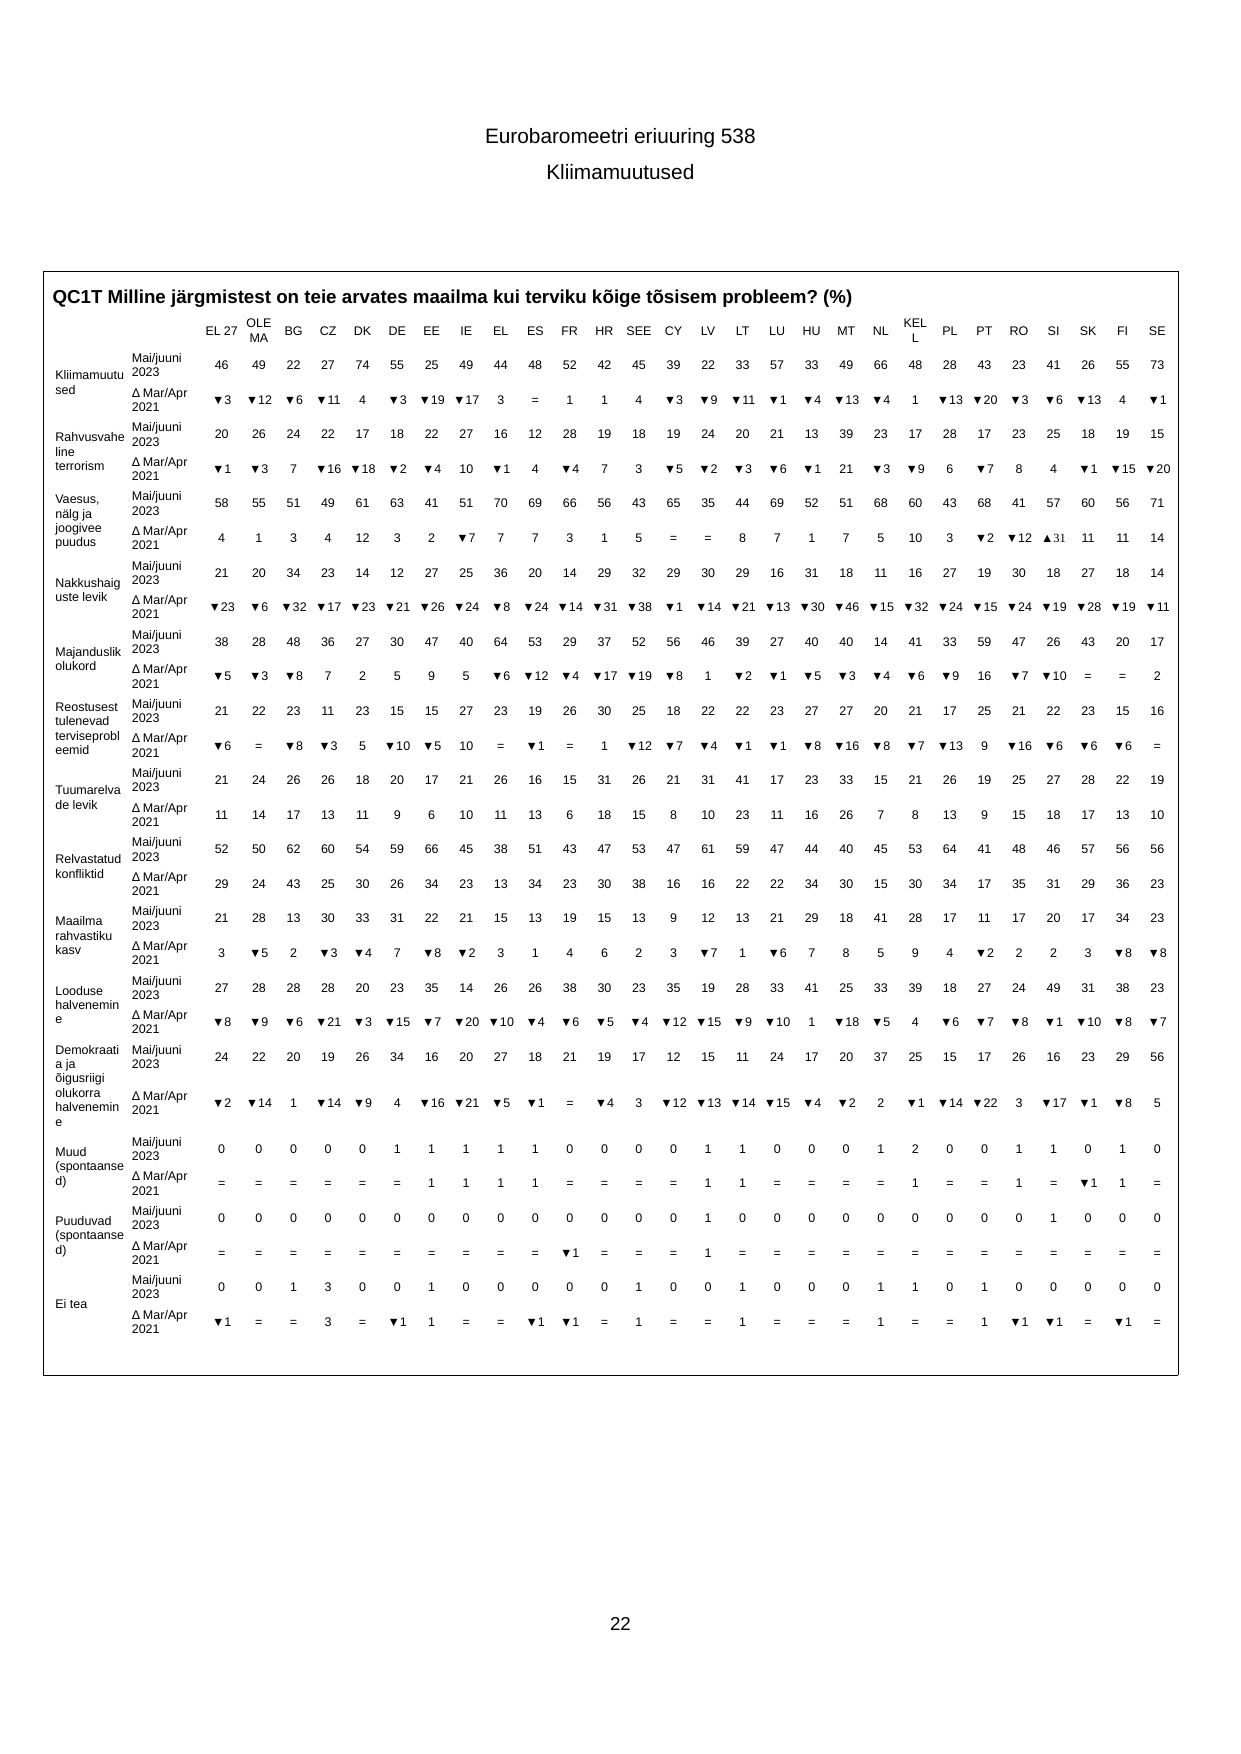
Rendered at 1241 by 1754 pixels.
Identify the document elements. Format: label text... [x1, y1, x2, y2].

table_cell ▼1 [483, 451, 518, 486]
table_cell 15 [691, 1039, 725, 1074]
table_cell 13 [518, 797, 552, 832]
table_cell 1 [414, 1131, 449, 1166]
table_cell 3 [1001, 1074, 1036, 1131]
table_cell = [380, 1235, 414, 1270]
table_cell ▼17 [587, 659, 621, 693]
table_cell 19 [1140, 763, 1174, 797]
table_cell 6 [587, 936, 621, 970]
table_cell ▼3 [725, 451, 759, 486]
table_header LU [760, 313, 794, 348]
table_cell 30 [587, 694, 621, 728]
table_header LV [691, 313, 725, 348]
table_cell ▼13 [760, 590, 794, 624]
table_cell = [241, 728, 276, 763]
table_cell ▼20 [1140, 451, 1174, 486]
table_cell = [863, 1166, 898, 1201]
table_cell ▼10 [1036, 659, 1071, 693]
table_cell 9 [380, 797, 414, 832]
table_cell 49 [1036, 970, 1071, 1005]
table_cell 11 [760, 797, 794, 832]
table_cell ▼6 [1036, 728, 1071, 763]
table_cell 19 [518, 694, 552, 728]
table_cell Majanduslik olukord [52, 624, 129, 693]
table_cell 20 [449, 1039, 483, 1074]
table_cell = [656, 1166, 691, 1201]
table_cell 60 [311, 832, 345, 866]
table_cell = [449, 1304, 483, 1339]
table_header CZ [311, 313, 345, 348]
table_cell Δ Mar/Apr 2021 [129, 936, 201, 970]
table_cell 13 [1105, 797, 1140, 832]
table_cell 1 [587, 521, 621, 555]
table_cell Mai/juuni 2023 [129, 1039, 201, 1074]
table_cell 24 [691, 417, 725, 451]
table_cell 0 [760, 1131, 794, 1166]
table_cell 7 [760, 521, 794, 555]
table_cell 34 [1105, 901, 1140, 936]
table_cell 69 [760, 486, 794, 521]
table_cell 7 [587, 451, 621, 486]
table_cell 31 [794, 555, 829, 590]
table_cell 20 [276, 1039, 311, 1074]
table_cell 15 [1140, 417, 1174, 451]
table_cell 26 [276, 763, 311, 797]
table_cell 30 [587, 866, 621, 901]
table_cell = [898, 1235, 932, 1270]
table_cell 11 [201, 797, 241, 832]
table_cell ▼32 [276, 590, 311, 624]
table_cell ▼24 [449, 590, 483, 624]
table_cell 22 [241, 1039, 276, 1074]
table_cell 0 [760, 1270, 794, 1304]
table_cell 4 [380, 1074, 414, 1131]
table_cell ▼1 [794, 451, 829, 486]
table_cell ▼9 [933, 659, 967, 693]
table_cell 46 [201, 348, 241, 382]
table_cell 48 [898, 348, 932, 382]
table_cell 1 [449, 1166, 483, 1201]
table_cell 55 [241, 486, 276, 521]
table_cell 30 [345, 866, 379, 901]
table_cell 2 [1036, 936, 1071, 970]
table_cell 47 [1001, 624, 1036, 659]
table_cell ▼8 [414, 936, 449, 970]
table_cell ▼16 [1001, 728, 1036, 763]
table_header SE [1140, 313, 1174, 348]
table_cell ▼14 [725, 1074, 759, 1131]
table_cell 28 [552, 417, 587, 451]
table_cell 7 [276, 451, 311, 486]
table_cell Rahvusvaheline terrorism [52, 417, 129, 486]
table_cell ▼7 [656, 728, 691, 763]
table_cell 4 [311, 521, 345, 555]
table_cell ▼18 [345, 451, 379, 486]
table_cell ▼1 [760, 728, 794, 763]
table_cell 3 [656, 936, 691, 970]
table_cell 23 [863, 417, 898, 451]
table_cell 1 [691, 1201, 725, 1235]
table_cell 23 [794, 763, 829, 797]
table_cell 34 [380, 1039, 414, 1074]
table_cell 21 [898, 763, 932, 797]
table_cell 0 [483, 1201, 518, 1235]
table_cell = [656, 1304, 691, 1339]
table_cell 57 [760, 348, 794, 382]
table_cell = [829, 1166, 863, 1201]
table_header HU [794, 313, 829, 348]
table_cell 38 [552, 970, 587, 1005]
table_header NL [863, 313, 898, 348]
table_cell ▼3 [311, 728, 345, 763]
table_cell 1 [725, 936, 759, 970]
table_cell ▼46 [829, 590, 863, 624]
table_cell ▼13 [691, 1074, 725, 1131]
table_cell 25 [898, 1039, 932, 1074]
table_cell = [794, 1235, 829, 1270]
table_cell 21 [201, 901, 241, 936]
table_cell Nakkushaiguste levik [52, 555, 129, 624]
table_cell 27 [449, 417, 483, 451]
table_cell ▼19 [414, 382, 449, 417]
table_cell 0 [552, 1270, 587, 1304]
table_cell ▼8 [863, 728, 898, 763]
table_cell 59 [725, 832, 759, 866]
table_cell ▼12 [656, 1074, 691, 1131]
table_cell ▼5 [483, 1074, 518, 1131]
table_cell 41 [725, 763, 759, 797]
table_cell 22 [1105, 763, 1140, 797]
table_cell 55 [380, 348, 414, 382]
table_cell = [760, 1166, 794, 1201]
table_cell 14 [345, 555, 379, 590]
table_cell ▼31 [587, 590, 621, 624]
table_cell 7 [380, 936, 414, 970]
table_cell 43 [967, 348, 1001, 382]
table_cell = [201, 1166, 241, 1201]
table_cell ▼22 [967, 1074, 1001, 1131]
table_cell 0 [1140, 1270, 1174, 1304]
table_cell 40 [794, 624, 829, 659]
table_cell 17 [794, 1039, 829, 1074]
table_cell 1 [967, 1270, 1001, 1304]
table_cell 24 [276, 417, 311, 451]
table_cell 26 [483, 970, 518, 1005]
table_cell ▼4 [863, 382, 898, 417]
table_cell 0 [345, 1270, 379, 1304]
table_cell 8 [656, 797, 691, 832]
table_cell 0 [201, 1131, 241, 1166]
table_cell ▼3 [863, 451, 898, 486]
table_header [52, 313, 129, 348]
table_header DE [380, 313, 414, 348]
table_header EE [414, 313, 449, 348]
table_cell ▼16 [414, 1074, 449, 1131]
table_cell = [1140, 1166, 1174, 1201]
table_cell 17 [898, 417, 932, 451]
table_cell ▼17 [1036, 1074, 1071, 1131]
table_cell 13 [311, 797, 345, 832]
table_cell ▼1 [1071, 1166, 1105, 1201]
table_cell 27 [794, 694, 829, 728]
table_cell 2 [863, 1074, 898, 1131]
table_cell ▼5 [656, 451, 691, 486]
table_cell 23 [1071, 694, 1105, 728]
table_cell 28 [276, 970, 311, 1005]
table_cell 25 [449, 555, 483, 590]
table_header PL [933, 313, 967, 348]
table_cell ▼32 [898, 590, 932, 624]
table_cell 6 [933, 451, 967, 486]
table_cell 12 [345, 521, 379, 555]
table_cell 22 [311, 417, 345, 451]
table_cell 0 [829, 1270, 863, 1304]
table_cell = [691, 1304, 725, 1339]
table_cell 52 [552, 348, 587, 382]
table_cell ▼14 [311, 1074, 345, 1131]
table_cell 29 [201, 866, 241, 901]
table_cell 26 [829, 797, 863, 832]
table_cell 1 [483, 1166, 518, 1201]
table_cell Δ Mar/Apr 2021 [129, 1166, 201, 1201]
table_cell = [518, 1235, 552, 1270]
table_cell 20 [345, 970, 379, 1005]
table_cell 12 [691, 901, 725, 936]
table_cell 20 [725, 417, 759, 451]
table_cell 44 [794, 832, 829, 866]
table_cell Kliimamuutused [52, 348, 129, 417]
table_cell 15 [1105, 694, 1140, 728]
table_cell ▼8 [1105, 1074, 1140, 1131]
table_cell ▼21 [311, 1005, 345, 1039]
table_cell 0 [552, 1201, 587, 1235]
table_cell 17 [933, 694, 967, 728]
table_cell 36 [483, 555, 518, 590]
table_cell 4 [1036, 451, 1071, 486]
table_cell ▼3 [201, 382, 241, 417]
table_cell 49 [241, 348, 276, 382]
table_cell 23 [1071, 1039, 1105, 1074]
table_cell 17 [760, 763, 794, 797]
table_cell 17 [1140, 624, 1174, 659]
table_cell 61 [691, 832, 725, 866]
table_cell = [1036, 1166, 1071, 1201]
table_header EL 27 [201, 313, 241, 348]
table_cell ▼12 [656, 1005, 691, 1039]
table_cell Mai/juuni 2023 [129, 901, 201, 936]
table_cell ▼6 [898, 659, 932, 693]
table_cell ▼24 [518, 590, 552, 624]
table_cell = [829, 1235, 863, 1270]
table_cell 0 [863, 1201, 898, 1235]
table_cell 63 [380, 486, 414, 521]
table_cell ▼24 [1001, 590, 1036, 624]
table_cell 22 [691, 694, 725, 728]
table_cell 0 [794, 1201, 829, 1235]
table_cell ▼38 [621, 590, 656, 624]
table_cell 1 [794, 1005, 829, 1039]
table_cell 30 [380, 624, 414, 659]
table_cell 49 [829, 348, 863, 382]
table_cell = [311, 1166, 345, 1201]
table_cell 27 [483, 1039, 518, 1074]
table_cell ▼11 [311, 382, 345, 417]
table_cell ▼23 [345, 590, 379, 624]
table_cell 19 [552, 901, 587, 936]
table_cell 13 [276, 901, 311, 936]
table_cell 23 [483, 694, 518, 728]
table_cell ▼1 [898, 1074, 932, 1131]
table_cell ▼28 [1071, 590, 1105, 624]
table_cell 33 [725, 348, 759, 382]
table_cell 3 [621, 1074, 656, 1131]
table_cell ▼14 [933, 1074, 967, 1131]
table_cell ▼15 [967, 590, 1001, 624]
table_cell 41 [967, 832, 1001, 866]
table_cell 53 [621, 832, 656, 866]
table_cell 15 [863, 866, 898, 901]
table_cell 20 [380, 763, 414, 797]
table_cell 7 [794, 936, 829, 970]
table_cell 73 [1140, 348, 1174, 382]
table_cell 0 [241, 1201, 276, 1235]
table_cell 57 [1071, 832, 1105, 866]
table_cell ▼6 [276, 382, 311, 417]
table_cell 1 [276, 1074, 311, 1131]
table_cell ▼7 [1001, 659, 1036, 693]
table_cell 16 [1140, 694, 1174, 728]
table_cell 0 [656, 1201, 691, 1235]
table_cell ▼23 [201, 590, 241, 624]
table_cell 0 [829, 1201, 863, 1235]
table_cell 1 [863, 1270, 898, 1304]
table_cell 15 [863, 763, 898, 797]
table_cell 1 [380, 1131, 414, 1166]
table_cell ▼10 [1071, 1005, 1105, 1039]
table_cell ▼7 [967, 1005, 1001, 1039]
table_cell 1 [691, 659, 725, 693]
table_cell 1 [1001, 1131, 1036, 1166]
table_cell 0 [380, 1270, 414, 1304]
table_cell = [794, 1166, 829, 1201]
table_cell = [276, 1304, 311, 1339]
table_cell 3 [483, 936, 518, 970]
table_cell 1 [518, 1131, 552, 1166]
table_cell 10 [449, 451, 483, 486]
table_cell 56 [1140, 1039, 1174, 1074]
table_cell ▼1 [1001, 1304, 1036, 1339]
table_cell 61 [345, 486, 379, 521]
table_cell = [587, 1166, 621, 1201]
table_cell Mai/juuni 2023 [129, 624, 201, 659]
table_cell ▼6 [241, 590, 276, 624]
table_cell 1 [898, 1270, 932, 1304]
table_cell Δ Mar/Apr 2021 [129, 728, 201, 763]
table_cell 5 [449, 659, 483, 693]
table_cell ▼2 [967, 936, 1001, 970]
table_cell 0 [829, 1131, 863, 1166]
table_cell = [1105, 1235, 1140, 1270]
table_cell 25 [1036, 417, 1071, 451]
table_cell 2 [276, 936, 311, 970]
table_cell 37 [863, 1039, 898, 1074]
table_cell 26 [933, 763, 967, 797]
table_cell ▼1 [201, 451, 241, 486]
table_cell 66 [863, 348, 898, 382]
table_cell 36 [311, 624, 345, 659]
table_cell 48 [518, 348, 552, 382]
table_cell 0 [725, 1201, 759, 1235]
table_cell 22 [725, 694, 759, 728]
table_cell ▼30 [794, 590, 829, 624]
table_cell 14 [552, 555, 587, 590]
table_cell 18 [380, 417, 414, 451]
table_cell 51 [449, 486, 483, 521]
table_cell 24 [1001, 970, 1036, 1005]
table_header IE [449, 313, 483, 348]
table_cell 27 [1071, 555, 1105, 590]
table_cell 7 [311, 659, 345, 693]
table_cell 15 [414, 694, 449, 728]
table_cell 0 [587, 1201, 621, 1235]
table_cell 66 [552, 486, 587, 521]
table_cell 0 [760, 1201, 794, 1235]
table_header SI [1036, 313, 1071, 348]
table_cell 15 [380, 694, 414, 728]
table_cell 62 [276, 832, 311, 866]
table_cell 11 [311, 694, 345, 728]
table_cell 0 [380, 1201, 414, 1235]
table_cell 1 [621, 1270, 656, 1304]
table_cell 1 [794, 521, 829, 555]
table_cell 21 [449, 901, 483, 936]
table_cell 47 [414, 624, 449, 659]
table_cell ▼20 [967, 382, 1001, 417]
table_cell 40 [829, 624, 863, 659]
table_cell 9 [898, 936, 932, 970]
table_cell 8 [898, 797, 932, 832]
table_cell 69 [518, 486, 552, 521]
table_cell 16 [1036, 1039, 1071, 1074]
table_header [129, 313, 201, 348]
table_cell Mai/juuni 2023 [129, 555, 201, 590]
table_cell 16 [414, 1039, 449, 1074]
table_cell 0 [1071, 1201, 1105, 1235]
table_cell ▼1 [760, 659, 794, 693]
table_cell 13 [933, 797, 967, 832]
table_cell 1 [1001, 1166, 1036, 1201]
table_cell 29 [1071, 866, 1105, 901]
table_cell 23 [276, 694, 311, 728]
table_cell ▼12 [621, 728, 656, 763]
table_cell ▼2 [201, 1074, 241, 1131]
table_cell Ei tea [52, 1270, 129, 1339]
table_cell 41 [1036, 348, 1071, 382]
table_cell 29 [1105, 1039, 1140, 1074]
table_cell ▼4 [587, 1074, 621, 1131]
table_cell Demokraatia ja õigusriigi olukorra halvenemine [52, 1039, 129, 1131]
table_cell 42 [587, 348, 621, 382]
table_cell 18 [656, 694, 691, 728]
table_cell 0 [1071, 1131, 1105, 1166]
table_cell 24 [241, 866, 276, 901]
table_cell ▼5 [794, 659, 829, 693]
table_cell ▼6 [483, 659, 518, 693]
table_cell ▼3 [829, 659, 863, 693]
table_cell ▼15 [691, 1005, 725, 1039]
table_cell 11 [725, 1039, 759, 1074]
table_cell ▼9 [898, 451, 932, 486]
table_cell 1 [967, 1304, 1001, 1339]
table_cell ▼7 [414, 1005, 449, 1039]
table_cell 1 [414, 1270, 449, 1304]
table_cell 30 [587, 970, 621, 1005]
table_cell 23 [552, 866, 587, 901]
table_cell ▼2 [691, 451, 725, 486]
table_cell 21 [760, 417, 794, 451]
table_cell ▼6 [552, 1005, 587, 1039]
table_cell ▼1 [1036, 1304, 1071, 1339]
table_cell 17 [621, 1039, 656, 1074]
table_cell 0 [967, 1201, 1001, 1235]
table_cell 27 [1036, 763, 1071, 797]
table_cell 21 [449, 763, 483, 797]
table_cell 3 [1071, 936, 1105, 970]
table_cell Mai/juuni 2023 [129, 832, 201, 866]
table_cell = [1140, 1304, 1174, 1339]
table_cell = [760, 1304, 794, 1339]
table_cell = [241, 1304, 276, 1339]
table_cell 11 [1105, 521, 1140, 555]
table_cell ▼3 [380, 382, 414, 417]
table_cell 12 [380, 555, 414, 590]
table_cell 21 [201, 555, 241, 590]
table_cell 48 [276, 624, 311, 659]
table_cell 17 [967, 866, 1001, 901]
table_cell 28 [725, 970, 759, 1005]
table_cell = [587, 1304, 621, 1339]
table_cell 0 [276, 1201, 311, 1235]
table_cell 0 [933, 1201, 967, 1235]
table_cell 24 [760, 1039, 794, 1074]
table_cell 3 [311, 1270, 345, 1304]
table_cell 19 [656, 417, 691, 451]
table_cell ▼4 [518, 1005, 552, 1039]
table_cell = [483, 1304, 518, 1339]
table_cell 21 [1001, 694, 1036, 728]
table_cell 3 [311, 1304, 345, 1339]
table_cell 0 [311, 1201, 345, 1235]
table_cell Puuduvad (spontaansed) [52, 1201, 129, 1270]
table_cell 15 [1001, 797, 1036, 832]
table_cell 39 [898, 970, 932, 1005]
table_cell ▼2 [449, 936, 483, 970]
table_cell 23 [1001, 417, 1036, 451]
table_cell 2 [621, 936, 656, 970]
table_header OLEMA [241, 313, 276, 348]
table_cell 18 [518, 1039, 552, 1074]
table_cell 18 [345, 763, 379, 797]
table_cell 10 [691, 797, 725, 832]
table_cell 0 [241, 1131, 276, 1166]
table_cell 1 [691, 1166, 725, 1201]
table_cell 38 [1105, 970, 1140, 1005]
table_cell 2 [1001, 936, 1036, 970]
table_cell Mai/juuni 2023 [129, 694, 201, 728]
table_cell 51 [276, 486, 311, 521]
table_cell 64 [933, 832, 967, 866]
table_cell 10 [1140, 797, 1174, 832]
table_cell 37 [587, 624, 621, 659]
table_cell = [1071, 1235, 1105, 1270]
table_cell 22 [760, 866, 794, 901]
table_cell 23 [760, 694, 794, 728]
table_cell 8 [1001, 451, 1036, 486]
table_cell 26 [380, 866, 414, 901]
table_cell 45 [449, 832, 483, 866]
table_cell 15 [587, 901, 621, 936]
table_cell ▼15 [760, 1074, 794, 1131]
table_cell 29 [794, 901, 829, 936]
table_cell 31 [587, 763, 621, 797]
table_header DK [345, 313, 379, 348]
table_cell 26 [518, 970, 552, 1005]
table_cell 41 [1001, 486, 1036, 521]
table_cell ▼19 [1036, 590, 1071, 624]
table_cell 18 [1036, 797, 1071, 832]
table_cell = [587, 1235, 621, 1270]
table_cell 9 [656, 901, 691, 936]
table_cell ▼6 [201, 728, 241, 763]
table_cell 47 [587, 832, 621, 866]
table_cell 74 [345, 348, 379, 382]
table_cell 21 [829, 451, 863, 486]
table_cell 7 [483, 521, 518, 555]
table_cell ▼5 [587, 1005, 621, 1039]
table_cell = [933, 1235, 967, 1270]
table_cell ▼14 [241, 1074, 276, 1131]
table_cell ▼1 [518, 1074, 552, 1131]
table_cell 18 [933, 970, 967, 1005]
table_cell 0 [1001, 1201, 1036, 1235]
table_header SK [1071, 313, 1105, 348]
table_cell ▼3 [241, 451, 276, 486]
table_cell 1 [414, 1304, 449, 1339]
table_cell 68 [863, 486, 898, 521]
table_cell 19 [1105, 417, 1140, 451]
table_header KELL [898, 313, 932, 348]
table_cell 1 [1036, 1131, 1071, 1166]
table_cell 52 [201, 832, 241, 866]
table_cell = [518, 382, 552, 417]
table_cell 1 [449, 1131, 483, 1166]
table_cell 23 [380, 970, 414, 1005]
table_cell 11 [1071, 521, 1105, 555]
table_cell Δ Mar/Apr 2021 [129, 451, 201, 486]
table_cell 17 [414, 763, 449, 797]
table_cell 58 [201, 486, 241, 521]
table_cell ▼6 [276, 1005, 311, 1039]
table_cell ▼1 [1140, 382, 1174, 417]
table_cell 9 [414, 659, 449, 693]
table_cell 0 [518, 1270, 552, 1304]
table_cell 20 [518, 555, 552, 590]
table_cell 70 [483, 486, 518, 521]
table_cell = [656, 521, 691, 555]
table_cell 40 [829, 832, 863, 866]
table_cell 13 [725, 901, 759, 936]
table_cell 43 [621, 486, 656, 521]
table_cell 0 [1001, 1270, 1036, 1304]
table_cell 33 [345, 901, 379, 936]
table_cell 10 [449, 797, 483, 832]
table_cell ▼12 [241, 382, 276, 417]
table_cell ▼10 [380, 728, 414, 763]
table_header RO [1001, 313, 1036, 348]
table_cell = [621, 1235, 656, 1270]
table_cell ▼17 [311, 590, 345, 624]
table_cell 0 [1071, 1270, 1105, 1304]
table_cell 14 [449, 970, 483, 1005]
table_cell 56 [1105, 832, 1140, 866]
table_cell ▼1 [656, 590, 691, 624]
table_cell 28 [933, 348, 967, 382]
table_cell 39 [829, 417, 863, 451]
table_cell 31 [1071, 970, 1105, 1005]
table_cell 45 [621, 348, 656, 382]
table_cell 4 [345, 382, 379, 417]
table_cell 17 [345, 417, 379, 451]
table_cell 29 [725, 555, 759, 590]
table_cell 1 [1105, 1166, 1140, 1201]
table_cell 35 [656, 970, 691, 1005]
table_cell 1 [863, 1131, 898, 1166]
table_cell 39 [725, 624, 759, 659]
table_cell ▼4 [794, 1074, 829, 1131]
table_cell ▼15 [863, 590, 898, 624]
table_cell 16 [691, 866, 725, 901]
table_cell ▼16 [829, 728, 863, 763]
table_cell = [201, 1235, 241, 1270]
table_cell ▼4 [621, 1005, 656, 1039]
table_cell = [345, 1166, 379, 1201]
table_cell ▼8 [1105, 936, 1140, 970]
table_cell 18 [1071, 417, 1105, 451]
table_cell 16 [967, 659, 1001, 693]
table_cell ▼14 [691, 590, 725, 624]
table_header ES [518, 313, 552, 348]
table_cell 1 [898, 1166, 932, 1201]
table_cell 23 [345, 694, 379, 728]
table_cell 0 [1140, 1131, 1174, 1166]
table_cell 34 [276, 555, 311, 590]
table_cell 28 [898, 901, 932, 936]
table_cell 33 [794, 348, 829, 382]
table_cell 29 [656, 555, 691, 590]
table_cell 19 [587, 1039, 621, 1074]
table_cell 0 [1140, 1201, 1174, 1235]
table_cell 0 [587, 1270, 621, 1304]
table_header BG [276, 313, 311, 348]
table_cell 27 [829, 694, 863, 728]
table_cell = [276, 1166, 311, 1201]
table_cell 13 [794, 417, 829, 451]
table_cell 21 [201, 763, 241, 797]
table_cell ▼1 [552, 1304, 587, 1339]
table_cell 0 [414, 1201, 449, 1235]
table_cell 20 [1105, 624, 1140, 659]
table_cell Reostusest tulenevad terviseprobleemid [52, 694, 129, 763]
table_cell 56 [1105, 486, 1140, 521]
table_cell 1 [725, 1270, 759, 1304]
table_cell 4 [621, 382, 656, 417]
table_cell 13 [483, 866, 518, 901]
table_cell 35 [414, 970, 449, 1005]
table_cell 19 [967, 555, 1001, 590]
table_cell 30 [898, 866, 932, 901]
table_cell 26 [552, 694, 587, 728]
table_cell ▼9 [345, 1074, 379, 1131]
table_cell 21 [656, 763, 691, 797]
table_cell ▼11 [1140, 590, 1174, 624]
table_cell 12 [518, 417, 552, 451]
text QC1T Milline järgmistest on teie arvates maailma kui terviku kõige tõsisem probleem? (%) [52, 286, 1169, 307]
table_cell 16 [656, 866, 691, 901]
table_cell = [483, 728, 518, 763]
table_cell = [345, 1304, 379, 1339]
table_cell ▲ [1036, 521, 1071, 555]
table_cell = [933, 1304, 967, 1339]
table_cell 6 [414, 797, 449, 832]
table_cell 19 [967, 763, 1001, 797]
table_cell Muud (spontaansed) [52, 1131, 129, 1201]
table_cell ▼3 [311, 936, 345, 970]
table_cell 18 [829, 555, 863, 590]
table_cell ▼12 [1001, 521, 1036, 555]
table_cell 21 [552, 1039, 587, 1074]
table_cell Mai/juuni 2023 [129, 348, 201, 382]
table_cell 48 [1001, 832, 1036, 866]
table_cell 18 [829, 901, 863, 936]
table_cell = [967, 1166, 1001, 1201]
table_cell 0 [201, 1270, 241, 1304]
table_cell 68 [967, 486, 1001, 521]
table_cell 15 [621, 797, 656, 832]
table_cell ▼13 [829, 382, 863, 417]
table_header FI [1105, 313, 1140, 348]
table_cell ▼7 [1140, 1005, 1174, 1039]
table_cell 0 [656, 1270, 691, 1304]
table_cell ▼13 [933, 382, 967, 417]
table_cell 36 [1105, 866, 1140, 901]
table_cell 47 [656, 832, 691, 866]
table_cell 28 [933, 417, 967, 451]
table_cell ▼4 [414, 451, 449, 486]
table_cell 27 [967, 970, 1001, 1005]
table_cell 52 [794, 486, 829, 521]
table_cell 26 [483, 763, 518, 797]
table_cell ▼2 [725, 659, 759, 693]
table_cell Vaesus, nälg ja joogivee puudus [52, 486, 129, 555]
table_cell 25 [1001, 763, 1036, 797]
table_header LT [725, 313, 759, 348]
table_cell 20 [241, 555, 276, 590]
table_cell ▼18 [829, 1005, 863, 1039]
table_cell ▼8 [794, 728, 829, 763]
table_cell ▼10 [483, 1005, 518, 1039]
table_cell ▼4 [552, 659, 587, 693]
table_cell 5 [345, 728, 379, 763]
table_cell 16 [760, 555, 794, 590]
table_header PT [967, 313, 1001, 348]
table_cell 7 [829, 521, 863, 555]
table_cell ▼19 [621, 659, 656, 693]
table_cell 20 [201, 417, 241, 451]
table_cell 33 [863, 970, 898, 1005]
table_cell 0 [621, 1131, 656, 1166]
table_cell 27 [760, 624, 794, 659]
table_cell 17 [1071, 901, 1105, 936]
table_cell 16 [483, 417, 518, 451]
table_cell 64 [483, 624, 518, 659]
table_cell 22 [691, 348, 725, 382]
table_cell 31 [691, 763, 725, 797]
table_cell 19 [587, 417, 621, 451]
table_cell 4 [201, 521, 241, 555]
table_header CY [656, 313, 691, 348]
table_cell Δ Mar/Apr 2021 [129, 590, 201, 624]
table_cell 0 [691, 1270, 725, 1304]
table_cell 34 [414, 866, 449, 901]
table_cell 1 [863, 1304, 898, 1339]
table_cell ▼21 [725, 590, 759, 624]
table_cell 55 [1105, 348, 1140, 382]
table_cell ▼4 [552, 451, 587, 486]
table_cell 51 [518, 832, 552, 866]
table_cell ▼21 [380, 590, 414, 624]
table_cell 28 [1071, 763, 1105, 797]
table_cell ▼21 [449, 1074, 483, 1131]
table_cell ▼8 [483, 590, 518, 624]
table_cell = [449, 1235, 483, 1270]
table_cell 14 [241, 797, 276, 832]
table_cell 0 [933, 1270, 967, 1304]
table_cell 1 [691, 1131, 725, 1166]
table_cell 17 [967, 1039, 1001, 1074]
table_cell 1 [725, 1304, 759, 1339]
table_cell 54 [345, 832, 379, 866]
table_cell 20 [1036, 901, 1071, 936]
table_cell 44 [725, 486, 759, 521]
table_cell 43 [1071, 624, 1105, 659]
table_cell 17 [933, 901, 967, 936]
table_cell 0 [518, 1201, 552, 1235]
table_cell 18 [1036, 555, 1071, 590]
table_cell Relvastatud konfliktid [52, 832, 129, 901]
table_header MT [829, 313, 863, 348]
table_cell ▼9 [241, 1005, 276, 1039]
table_cell 22 [1036, 694, 1071, 728]
table_cell 3 [380, 521, 414, 555]
table_header FR [552, 313, 587, 348]
table_cell 1 [1036, 1201, 1071, 1235]
table_cell ▼6 [760, 451, 794, 486]
table_cell 7 [863, 797, 898, 832]
table_cell 24 [241, 763, 276, 797]
table_cell 1 [276, 1270, 311, 1304]
table_cell 0 [201, 1201, 241, 1235]
table_cell 8 [829, 936, 863, 970]
table_cell ▼3 [345, 1005, 379, 1039]
table_cell 38 [621, 866, 656, 901]
table_cell ▼9 [725, 1005, 759, 1039]
table_cell 39 [656, 348, 691, 382]
table_cell 57 [1036, 486, 1071, 521]
table_cell Mai/juuni 2023 [129, 970, 201, 1005]
table_cell ▼2 [380, 451, 414, 486]
table_cell 6 [552, 797, 587, 832]
table_cell 1 [691, 1235, 725, 1270]
table_cell ▼26 [414, 590, 449, 624]
table_cell 26 [1036, 624, 1071, 659]
table_cell 1 [518, 936, 552, 970]
table_cell 23 [311, 555, 345, 590]
table_cell 17 [276, 797, 311, 832]
table_cell 52 [621, 624, 656, 659]
table_cell 0 [656, 1131, 691, 1166]
table_cell 35 [691, 486, 725, 521]
table_cell 0 [794, 1131, 829, 1166]
table_cell = [311, 1235, 345, 1270]
table_cell 38 [483, 832, 518, 866]
table_cell ▼14 [552, 590, 587, 624]
table_cell 30 [1001, 555, 1036, 590]
table_cell 1 [552, 382, 587, 417]
table_cell Mai/juuni 2023 [129, 1131, 201, 1166]
table_cell 49 [449, 348, 483, 382]
table_cell ▼1 [1071, 451, 1105, 486]
table_cell ▼8 [1105, 1005, 1140, 1039]
table_cell Δ Mar/Apr 2021 [129, 1074, 201, 1131]
table_cell 32 [621, 555, 656, 590]
table_cell 59 [967, 624, 1001, 659]
table_cell ▼1 [1036, 1005, 1071, 1039]
table_cell 0 [311, 1131, 345, 1166]
table_cell 27 [414, 555, 449, 590]
table_cell 16 [518, 763, 552, 797]
table_cell 28 [311, 970, 345, 1005]
table_cell 25 [967, 694, 1001, 728]
table_cell 23 [449, 866, 483, 901]
table_cell ▼6 [760, 936, 794, 970]
table_cell Mai/juuni 2023 [129, 486, 201, 521]
table_cell 1 [725, 1131, 759, 1166]
table_cell ▼6 [1105, 728, 1140, 763]
table_cell Δ Mar/Apr 2021 [129, 382, 201, 417]
table_cell Δ Mar/Apr 2021 [129, 521, 201, 555]
table_cell = [621, 1166, 656, 1201]
table_cell ▼2 [829, 1074, 863, 1131]
table_cell 13 [621, 901, 656, 936]
table_cell 20 [863, 694, 898, 728]
table_cell 65 [656, 486, 691, 521]
table_cell ▼8 [1140, 936, 1174, 970]
table_cell 27 [201, 970, 241, 1005]
table_cell 23 [725, 797, 759, 832]
table_cell 23 [1140, 901, 1174, 936]
table_cell 28 [241, 901, 276, 936]
table_cell = [483, 1235, 518, 1270]
table_cell 5 [621, 521, 656, 555]
table_cell ▼3 [241, 659, 276, 693]
table_cell ▼5 [414, 728, 449, 763]
table_cell 1 [1105, 1131, 1140, 1166]
table_cell 26 [1071, 348, 1105, 382]
table_cell 1 [898, 382, 932, 417]
table_cell 3 [276, 521, 311, 555]
table_cell = [829, 1304, 863, 1339]
table_header EL [483, 313, 518, 348]
table_cell 17 [967, 417, 1001, 451]
table_cell 0 [449, 1270, 483, 1304]
table_cell 22 [414, 417, 449, 451]
table_cell 26 [1001, 1039, 1036, 1074]
table_cell 5 [863, 936, 898, 970]
table_cell = [380, 1166, 414, 1201]
table_cell ▼24 [933, 590, 967, 624]
table_cell ▼1 [552, 1235, 587, 1270]
table_cell 26 [345, 1039, 379, 1074]
table_cell 8 [725, 521, 759, 555]
table_cell 41 [898, 624, 932, 659]
table_cell 46 [1036, 832, 1071, 866]
table_cell Looduse halvenemine [52, 970, 129, 1039]
table_cell 47 [760, 832, 794, 866]
table_cell Mai/juuni 2023 [129, 1201, 201, 1235]
table_cell ▼15 [380, 1005, 414, 1039]
table_cell 41 [414, 486, 449, 521]
table_cell 28 [241, 970, 276, 1005]
table_cell ▼1 [518, 1304, 552, 1339]
table_cell 34 [933, 866, 967, 901]
table_cell 15 [933, 1039, 967, 1074]
table_cell ▼7 [967, 451, 1001, 486]
table_cell = [1140, 1235, 1174, 1270]
table_cell 4 [1105, 382, 1140, 417]
table_cell = [656, 1235, 691, 1270]
table_cell ▼12 [518, 659, 552, 693]
table_cell 16 [898, 555, 932, 590]
table_cell 0 [621, 1201, 656, 1235]
table_cell ▼20 [449, 1005, 483, 1039]
table_cell ▼13 [1071, 382, 1105, 417]
table_cell 22 [241, 694, 276, 728]
table_cell ▼8 [276, 659, 311, 693]
table_cell 11 [863, 555, 898, 590]
table_cell 41 [794, 970, 829, 1005]
table_cell 18 [587, 797, 621, 832]
table_cell ▼3 [1001, 382, 1036, 417]
table_cell 21 [201, 694, 241, 728]
table_cell 27 [311, 348, 345, 382]
table_cell 29 [552, 624, 587, 659]
table_cell 17 [1071, 797, 1105, 832]
table_cell = [414, 1235, 449, 1270]
table_cell 26 [621, 763, 656, 797]
table_cell Tuumarelvade levik [52, 763, 129, 832]
table_cell 14 [863, 624, 898, 659]
table_cell 60 [1071, 486, 1105, 521]
table_cell = [691, 521, 725, 555]
table_cell ▼6 [933, 1005, 967, 1039]
table_cell 25 [621, 694, 656, 728]
table_cell 0 [587, 1131, 621, 1166]
table_cell 7 [518, 521, 552, 555]
table_cell = [276, 1235, 311, 1270]
table_cell ▼7 [898, 728, 932, 763]
table_cell 3 [621, 451, 656, 486]
table_cell = [552, 728, 587, 763]
table_cell 1 [414, 1166, 449, 1201]
table_cell ▼4 [345, 936, 379, 970]
table_cell Δ Mar/Apr 2021 [129, 1235, 201, 1270]
table_cell 3 [201, 936, 241, 970]
table_cell 44 [483, 348, 518, 382]
table_cell = [933, 1166, 967, 1201]
table_cell ▼1 [1105, 1304, 1140, 1339]
table_cell 13 [518, 901, 552, 936]
table_cell 25 [829, 970, 863, 1005]
table_cell = [794, 1304, 829, 1339]
table_cell ▼1 [1071, 1074, 1105, 1131]
table_cell Δ Mar/Apr 2021 [129, 866, 201, 901]
table_cell 1 [483, 1131, 518, 1166]
table_cell ▼4 [691, 728, 725, 763]
table_cell 0 [1105, 1201, 1140, 1235]
table_cell 1 [587, 382, 621, 417]
table_cell 34 [794, 866, 829, 901]
table_cell ▼4 [794, 382, 829, 417]
table_cell 60 [898, 486, 932, 521]
table_cell 2 [1140, 659, 1174, 693]
table_cell ▼8 [1001, 1005, 1036, 1039]
table_cell 21 [760, 901, 794, 936]
table_cell = [1001, 1235, 1036, 1270]
table_cell 43 [933, 486, 967, 521]
table_cell 45 [863, 832, 898, 866]
table_cell = [967, 1235, 1001, 1270]
table_cell Δ Mar/Apr 2021 [129, 1005, 201, 1039]
table_cell 43 [552, 832, 587, 866]
table_cell 17 [1001, 901, 1036, 936]
table_cell = [552, 1166, 587, 1201]
table_cell 40 [449, 624, 483, 659]
table_cell ▼6 [1036, 382, 1071, 417]
table_cell Mai/juuni 2023 [129, 1270, 201, 1304]
table_cell Maailma rahvastiku kasv [52, 901, 129, 970]
table_cell 0 [967, 1131, 1001, 1166]
table_cell 31 [380, 901, 414, 936]
table_cell 11 [967, 901, 1001, 936]
table_cell 0 [241, 1270, 276, 1304]
table_cell 1 [725, 1166, 759, 1201]
table_cell ▼5 [863, 1005, 898, 1039]
table_cell 0 [345, 1201, 379, 1235]
table_cell ▼7 [449, 521, 483, 555]
table_cell ▼2 [967, 521, 1001, 555]
table_cell 23 [621, 970, 656, 1005]
table_cell 0 [345, 1131, 379, 1166]
table_cell 16 [794, 797, 829, 832]
table_cell ▼1 [201, 1304, 241, 1339]
table_cell 0 [483, 1270, 518, 1304]
table_header HR [587, 313, 621, 348]
table_cell 50 [241, 832, 276, 866]
table_cell ▼9 [691, 382, 725, 417]
table_cell 2 [414, 521, 449, 555]
table_cell 66 [414, 832, 449, 866]
table_cell 11 [483, 797, 518, 832]
table_cell ▼1 [725, 728, 759, 763]
table_cell 3 [483, 382, 518, 417]
table_cell 20 [829, 1039, 863, 1074]
table_cell = [898, 1304, 932, 1339]
table_cell 9 [967, 728, 1001, 763]
table_cell 0 [449, 1201, 483, 1235]
table_cell ▼16 [311, 451, 345, 486]
table_cell 10 [898, 521, 932, 555]
table_cell 4 [898, 1005, 932, 1039]
table_cell 3 [552, 521, 587, 555]
table_cell = [1140, 728, 1174, 763]
table_cell 3 [933, 521, 967, 555]
table_cell ▼1 [518, 728, 552, 763]
table_cell 33 [760, 970, 794, 1005]
table_cell 0 [552, 1131, 587, 1166]
table_cell = [725, 1235, 759, 1270]
table_cell = [241, 1235, 276, 1270]
table_cell 27 [933, 555, 967, 590]
table_cell 26 [241, 417, 276, 451]
table_cell = [241, 1166, 276, 1201]
table_cell ▼1 [380, 1304, 414, 1339]
table_cell ▼6 [1071, 728, 1105, 763]
table_cell 23 [1140, 866, 1174, 901]
table_cell 33 [829, 763, 863, 797]
table_cell ▼17 [449, 382, 483, 417]
table_cell 27 [449, 694, 483, 728]
table_cell 30 [691, 555, 725, 590]
table_cell 1 [241, 521, 276, 555]
table_cell 0 [898, 1201, 932, 1235]
table_cell 19 [691, 970, 725, 1005]
table_cell 1 [621, 1304, 656, 1339]
table_cell Mai/juuni 2023 [129, 763, 201, 797]
table_cell = [552, 1074, 587, 1131]
table_cell 43 [276, 866, 311, 901]
table_cell ▼10 [760, 1005, 794, 1039]
table_cell ▼13 [933, 728, 967, 763]
table_cell 18 [1105, 555, 1140, 590]
table_cell = [863, 1235, 898, 1270]
table_cell 0 [1036, 1270, 1071, 1304]
table_cell 33 [933, 624, 967, 659]
table_cell = [1036, 1235, 1071, 1270]
table_cell 71 [1140, 486, 1174, 521]
table_cell 0 [794, 1270, 829, 1304]
table_cell 19 [311, 1039, 345, 1074]
table_cell 14 [1140, 521, 1174, 555]
table_cell ▼8 [201, 1005, 241, 1039]
table_cell 38 [201, 624, 241, 659]
table_cell 53 [898, 832, 932, 866]
table_cell 0 [276, 1131, 311, 1166]
table_cell 4 [552, 936, 587, 970]
table_cell = [760, 1235, 794, 1270]
table_cell 0 [933, 1131, 967, 1166]
table_cell Mai/juuni 2023 [129, 417, 201, 451]
table_cell 18 [621, 417, 656, 451]
table_cell ▼8 [276, 728, 311, 763]
table_cell 1 [587, 728, 621, 763]
table_cell Δ Mar/Apr 2021 [129, 797, 201, 832]
table_cell = [345, 1235, 379, 1270]
table_cell = [1071, 1304, 1105, 1339]
table_cell 14 [1140, 555, 1174, 590]
table_cell 30 [311, 901, 345, 936]
table_cell 26 [311, 763, 345, 797]
table_cell 59 [380, 832, 414, 866]
table_cell = [1105, 659, 1140, 693]
table_cell 34 [518, 866, 552, 901]
table_cell 53 [518, 624, 552, 659]
table_cell 22 [276, 348, 311, 382]
table_cell Δ Mar/Apr 2021 [129, 659, 201, 693]
table_cell 22 [414, 901, 449, 936]
table_cell 46 [691, 624, 725, 659]
table_cell 12 [656, 1039, 691, 1074]
table_cell 2 [345, 659, 379, 693]
table_cell 1 [518, 1166, 552, 1201]
table_cell 5 [863, 521, 898, 555]
table_cell ▼19 [1105, 590, 1140, 624]
table_cell 23 [1140, 970, 1174, 1005]
table_cell 25 [414, 348, 449, 382]
table_header SEE [621, 313, 656, 348]
table_cell 15 [483, 901, 518, 936]
table_cell 27 [345, 624, 379, 659]
table_cell 56 [587, 486, 621, 521]
table_cell 5 [1140, 1074, 1174, 1131]
table_cell 0 [1105, 1270, 1140, 1304]
table_cell 30 [829, 866, 863, 901]
table_cell ▼11 [725, 382, 759, 417]
table_cell ▼1 [760, 382, 794, 417]
table_cell ▼5 [201, 659, 241, 693]
table_cell 21 [898, 694, 932, 728]
table_cell 28 [241, 624, 276, 659]
table_cell 56 [1140, 832, 1174, 866]
table_cell 10 [449, 728, 483, 763]
table_cell 24 [201, 1039, 241, 1074]
table_cell 31 [1036, 866, 1071, 901]
table_cell 4 [933, 936, 967, 970]
table_cell ▼15 [1105, 451, 1140, 486]
table_cell 25 [311, 866, 345, 901]
table_cell 35 [1001, 866, 1036, 901]
table_cell 11 [345, 797, 379, 832]
table_cell 49 [311, 486, 345, 521]
table_cell ▼7 [691, 936, 725, 970]
table_cell 23 [1001, 348, 1036, 382]
table_cell ▼4 [863, 659, 898, 693]
table_cell ▼8 [656, 659, 691, 693]
table_cell 9 [967, 797, 1001, 832]
table_cell 5 [380, 659, 414, 693]
table_cell 2 [898, 1131, 932, 1166]
table_cell 56 [656, 624, 691, 659]
table_cell = [1071, 659, 1105, 693]
table_cell 41 [863, 901, 898, 936]
table_cell ▼3 [656, 382, 691, 417]
table_cell Δ Mar/Apr 2021 [129, 1304, 201, 1339]
table_cell ▼5 [241, 936, 276, 970]
table_cell 15 [552, 763, 587, 797]
table_cell 29 [587, 555, 621, 590]
table_cell 22 [725, 866, 759, 901]
table_cell 51 [829, 486, 863, 521]
table_cell 4 [518, 451, 552, 486]
